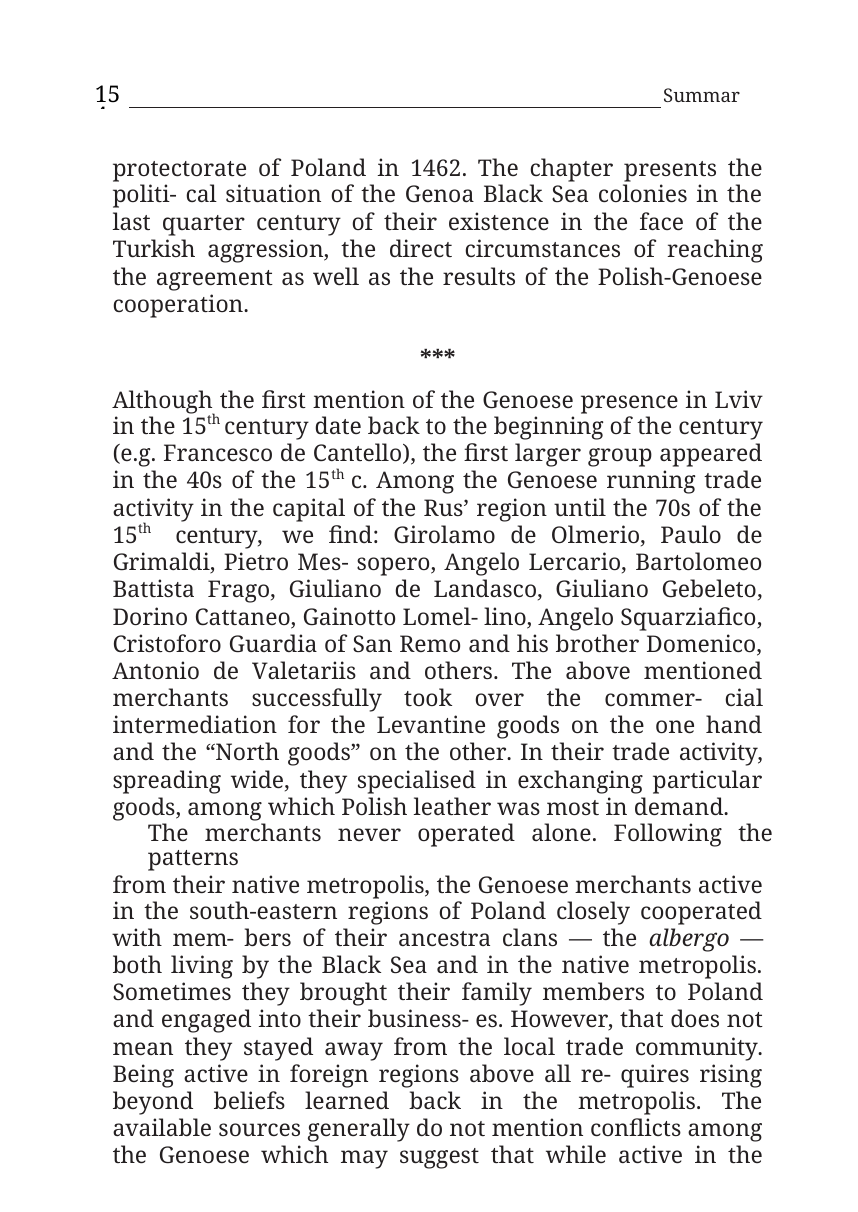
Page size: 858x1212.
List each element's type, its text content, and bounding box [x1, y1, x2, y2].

subtitle *** [101, 342, 774, 374]
text from their native metropolis, the Genoese merchants active in the south-eastern regions of Poland closely cooperated with mem- bers of their ancestra clans — the albergo — both living by the Black Sea and in the native metropolis. Sometimes they brought their family members to Poland and engaged into their business- es. However, that does not mean they stayed away from the local trade community. Being active in foreign regions above all re- quires rising beyond beliefs learned back in the metropolis. The available sources generally do not mention conflicts among the Genoese which may suggest that while active in the [112, 871, 763, 1171]
text The merchants never operated alone. Following the patterns [148, 822, 774, 871]
text Although the first mention of the Genoese presence in Lviv in the 15th century date back to the beginning of the century (e.g. Francesco de Cantello), the first larger group appeared in the 40s of the 15th c. Among the Genoese running trade activity in the capital of the Rus’ region until the 70s of the 15th century, we find: Girolamo de Olmerio, Paulo de Grimaldi, Pietro Mes- sopero, Angelo Lercario, Bartolomeo Battista Frago, Giuliano de Landasco, Giuliano Gebeleto, Dorino Cattaneo, Gainotto Lomel- lino, Angelo Squarziafico, Cristoforo Guardia of San Remo and his brother Domenico, Antonio de Valetariis and others. The above mentioned merchants successfully took over the commer- cial intermediation for the Levantine goods on the one hand and the “North goods” on the other. In their trade activity, spreading wide, they specialised in exchanging particular goods, among which Polish leather was most in demand. [112, 387, 763, 822]
text protectorate of Poland in 1462. The chapter presents the politi- cal situation of the Genoa Black Sea colonies in the last quarter century of their existence in the face of the Turkish aggression, the direct circumstances of reaching the agreement as well as the results of the Polish-Genoese cooperation. [112, 155, 763, 320]
